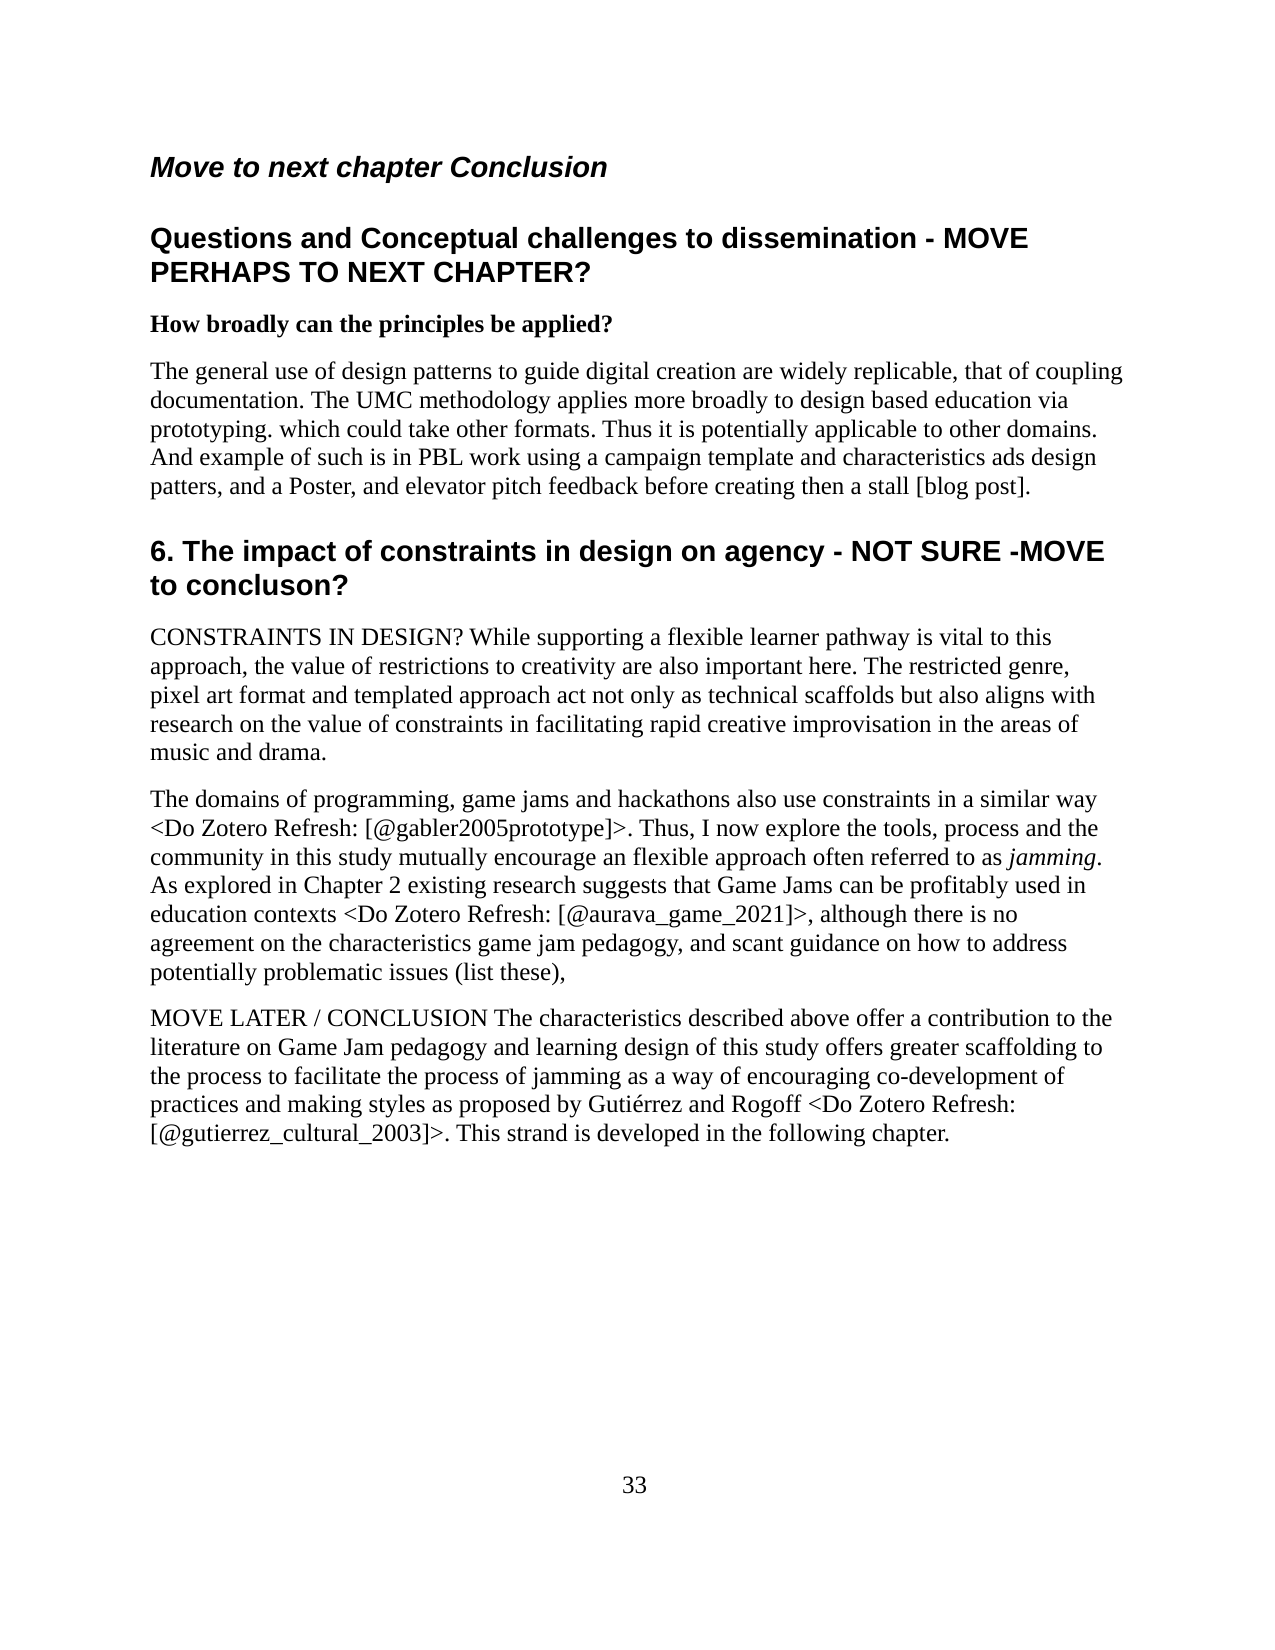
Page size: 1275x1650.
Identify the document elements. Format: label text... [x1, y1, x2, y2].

subtitle 6. The impact of constraints in design on agency - NOT SURE -MOVE to concluson? [150, 534, 1125, 601]
text How broadly can the principles be applied? [150, 309, 1125, 338]
subtitle Questions and Conceptual challenges to dissemination - MOVE PERHAPS TO NEXT CHAPTER? [150, 221, 1125, 288]
text CONSTRAINTS IN DESIGN? While supporting a flexible learner pathway is vital to this approach, the value of restrictions to creativity are also important here. The restricted genre, pixel art format and templated approach act not only as technical scaffolds but also aligns with research on the value of constraints in facilitating rapid creative improvisation in the areas of music and drama. [150, 622, 1125, 766]
subtitle Move to next chapter Conclusion [150, 150, 1125, 183]
text The domains of programming, game jams and hackathons also use constraints in a similar way <Do Zotero Refresh: [@gabler2005prototype]>. Thus, I now explore the tools, process and the community in this study mutually encourage an flexible approach often referred to as jamming. As explored in Chapter 2 existing research suggests that Game Jams can be profitably used in education contexts <Do Zotero Refresh: [@aurava_game_2021]>, although there is no agreement on the characteristics game jam pedagogy, and scant guidance on how to address potentially problematic issues (list these), [150, 784, 1125, 985]
text The general use of design patterns to guide digital creation are widely replicable, that of coupling documentation. The UMC methodology applies more broadly to design based education via prototyping. which could take other formats. Thus it is potentially applicable to other domains. And example of such is in PBL work using a campaign template and characteristics ads design patters, and a Poster, and elevator pitch feedback before creating then a stall [blog post]. [150, 356, 1125, 500]
text MOVE LATER / CONCLUSION The characteristics described above offer a contribution to the literature on Game Jam pedagogy and learning design of this study offers greater scaffolding to the process to facilitate the process of jamming as a way of encouraging co-development of practices and making styles as proposed by Gutiérrez and Rogoff <Do Zotero Refresh: [@gutierrez_cultural_2003]>. This strand is developed in the following chapter. [150, 1003, 1125, 1147]
